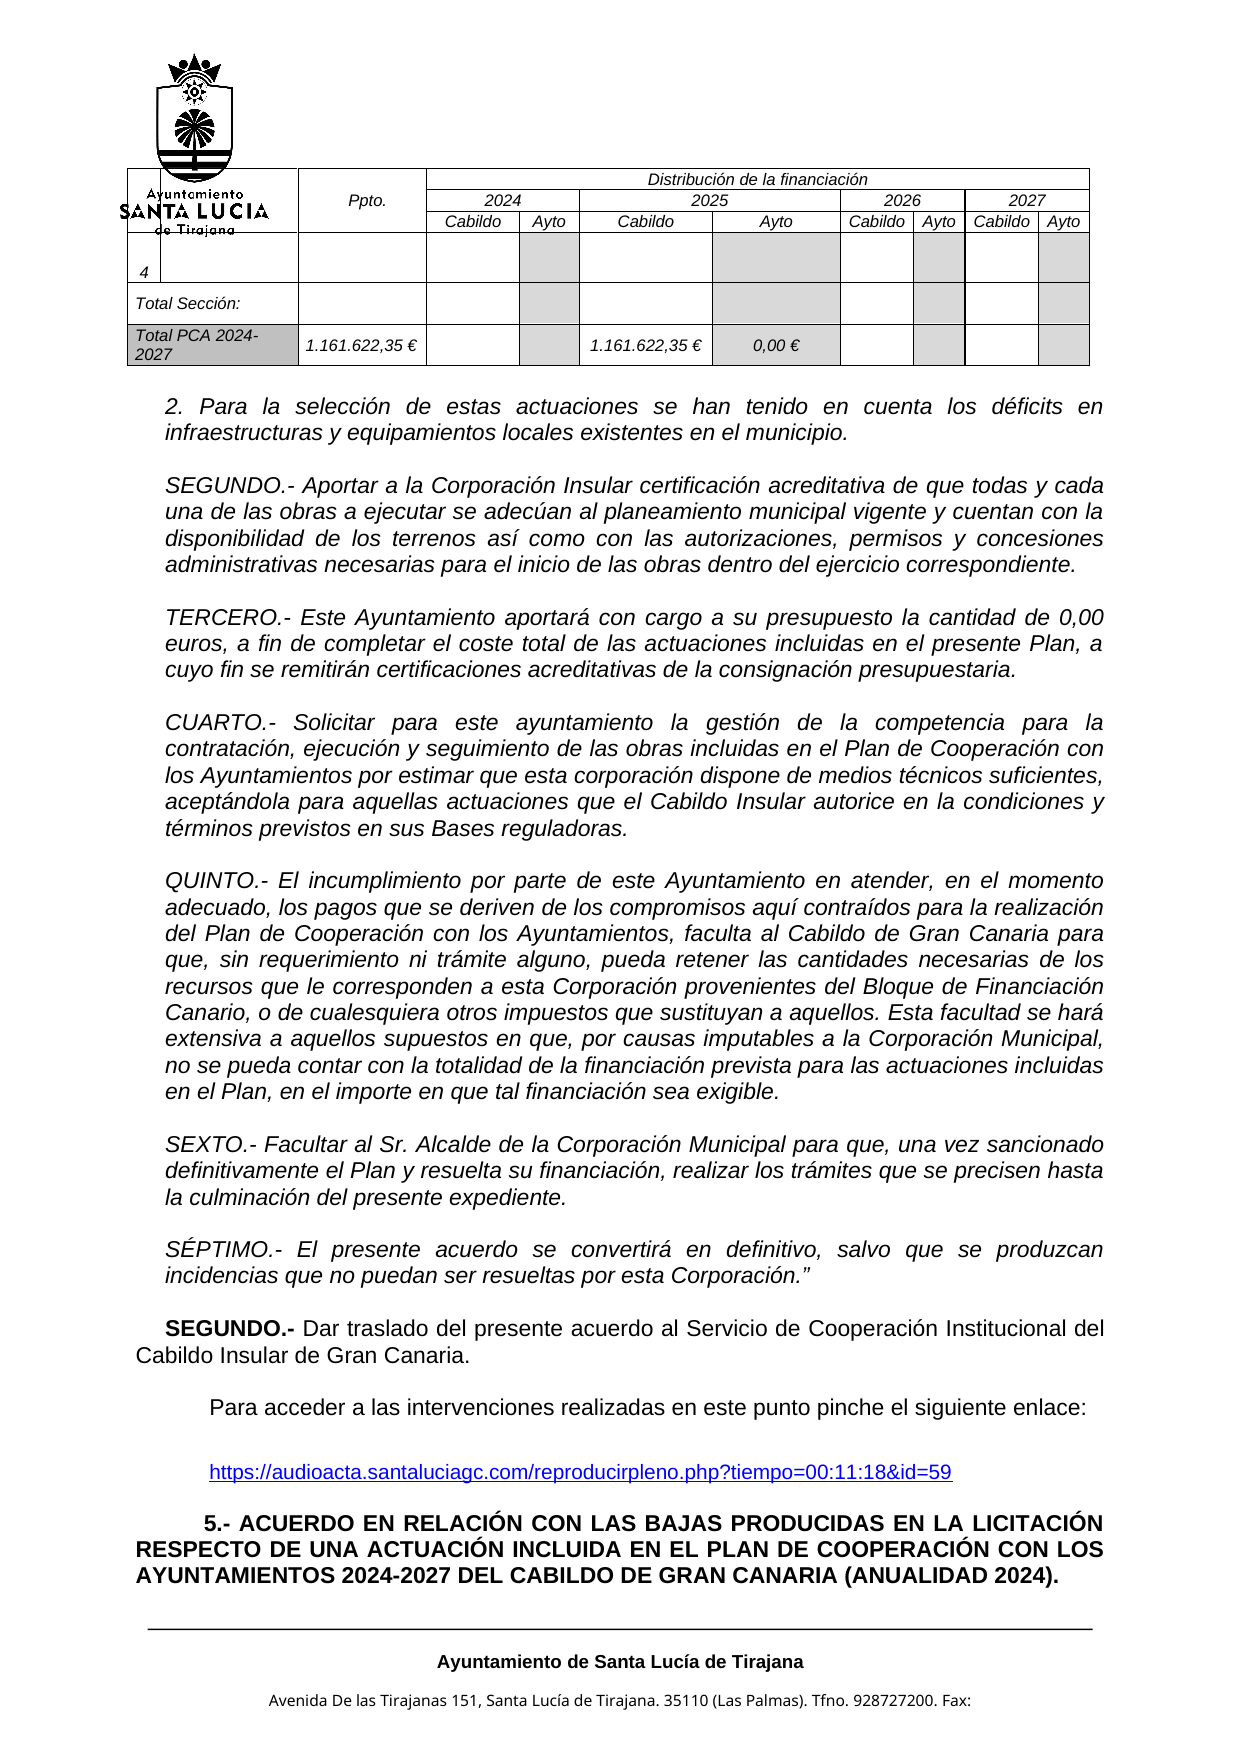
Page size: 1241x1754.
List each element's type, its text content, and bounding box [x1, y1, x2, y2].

table_cell 2025 [580, 190, 840, 211]
table_cell [914, 283, 964, 323]
list SEGUNDO.- Aportar a la Corporación Insular certificación acreditativa de que todas y cada una de las obras a ejecutar se adecúan al planeamiento municipal vigente y cuentan con la disponibilidad de los terrenos así como con las autorizaciones, permisos y concesiones administrativas necesarias para el inicio de las obras dentro del ejercicio correspondiente. [165, 472, 1105, 577]
table_cell [520, 325, 579, 365]
table_cell [161, 262, 298, 282]
list 2. Para la selección de estas actuaciones se han tenido en cuenta los déficits en infraestructuras y equipamientos locales existentes en el municipio. [165, 393, 1105, 446]
table_cell [713, 233, 840, 282]
table_cell [520, 283, 579, 323]
table_cell [427, 283, 519, 323]
text https://audioacta.santaluciagc.com/reproducirpleno.php?tiempo=00:11:18&id=59 [135, 1459, 1105, 1483]
table_cell 1.161.622,35 € [580, 325, 712, 365]
table_cell [713, 283, 840, 323]
table_cell [841, 283, 913, 323]
list CUARTO.- Solicitar para este ayuntamiento la gestión de la competencia para la contratación, ejecución y seguimiento de las obras incluidas en el Plan de Cooperación con los Ayuntamientos por estimar que esta corporación dispone de medios técnicos suficientes, aceptándola para aquellas actuaciones que el Cabildo Insular autorice en la condiciones y términos previstos en sus Bases reguladoras. [165, 709, 1105, 841]
table_cell [1039, 283, 1089, 323]
list QUINTO.- El incumplimiento por parte de este Ayuntamiento en atender, en el momento adecuado, los pagos que se deriven de los compromisos aquí contraídos para la realización del Plan de Cooperación con los Ayuntamientos, faculta al Cabildo de Gran Canaria para que, sin requerimiento ni trámite alguno, pueda retener las cantidades necesarias de los recursos que le corresponden a esta Corporación provenientes del Bloque de Financiación Canario, o de cualesquiera otros impuestos que sustituyan a aquellos. Esta facultad se hará extensiva a aquellos supuestos en que, por causas imputables a la Corporación Municipal, no se pueda contar con la totalidad de la financiación prevista para las actuaciones incluidas en el Plan, en el importe en que tal financiación sea exigible. [165, 867, 1105, 1104]
table_cell Total PCA 2024-2027 [128, 325, 298, 365]
text Para acceder a las intervenciones realizadas en este punto pinche el siguiente enlace: [135, 1394, 1105, 1421]
table_cell [966, 325, 1038, 365]
table_cell 1.161.622,35 € [299, 325, 426, 365]
table_cell [580, 283, 712, 323]
table_cell Cabildo [841, 212, 913, 232]
table_cell [427, 325, 519, 365]
table_cell Ayto [914, 212, 964, 232]
table_cell 0,00 € [713, 325, 840, 365]
table_cell Total Sección: [128, 283, 298, 323]
list SEXTO.- Facultar al Sr. Alcalde de la Corporación Municipal para que, una vez sancionado definitivamente el Plan y resuelta su financiación, realizar los trámites que se precisen hasta la culminación del presente expediente. [165, 1131, 1105, 1210]
table_cell [966, 233, 1038, 282]
table_cell [914, 325, 964, 365]
text 5.- ACUERDO EN RELACIÓN CON LAS BAJAS PRODUCIDAS EN LA LICITACIÓN RESPECTO DE UNA ACTUACIÓN INCLUIDA EN EL PLAN DE COOPERACIÓN CON LOS AYUNTAMIENTOS 2024-2027 DEL CABILDO DE GRAN CANARIA (ANUALIDAD 2024). [135, 1510, 1105, 1589]
table_cell [299, 233, 426, 282]
table_cell Ayto [520, 212, 579, 232]
table_cell [427, 233, 519, 282]
table_cell Cabildo [966, 212, 1038, 232]
table_cell [580, 233, 712, 282]
list TERCERO.- Este Ayuntamiento aportará con cargo a su presupuesto la cantidad de 0,00 euros, a fin de completar el coste total de las actuaciones incluidas en el presente Plan, a cuyo fin se remitirán certificaciones acreditativas de la consignación presupuestaria. [165, 604, 1105, 683]
table_cell [914, 233, 964, 282]
picture [91, 23, 297, 263]
table_header Ppto. [299, 169, 426, 232]
list SÉPTIMO.- El presente acuerdo se convertirá en definitivo, salvo que se produzcan incidencias que no puedan ser resueltas por esta Corporación.” [165, 1236, 1105, 1289]
table_cell 2027 [966, 190, 1089, 211]
table_cell 2024 [427, 190, 579, 211]
table_cell [520, 233, 579, 282]
table_cell [966, 283, 1038, 323]
table_header Distribución de la financiación [427, 169, 1089, 189]
table_cell [1039, 233, 1089, 282]
table_cell [841, 233, 913, 282]
table_cell Cabildo [427, 212, 519, 232]
table_cell 4 [128, 263, 160, 282]
text SEGUNDO.- Dar traslado del presente acuerdo al Servicio de Cooperación Institucional del Cabildo Insular de Gran Canaria. [135, 1315, 1105, 1368]
table_cell [1039, 325, 1089, 365]
table_cell [841, 325, 913, 365]
table_cell 2026 [841, 190, 964, 211]
table_cell [299, 283, 426, 323]
table_cell Ayto [1039, 212, 1089, 232]
table_cell Cabildo [580, 212, 712, 232]
table_cell Ayto [713, 212, 840, 232]
